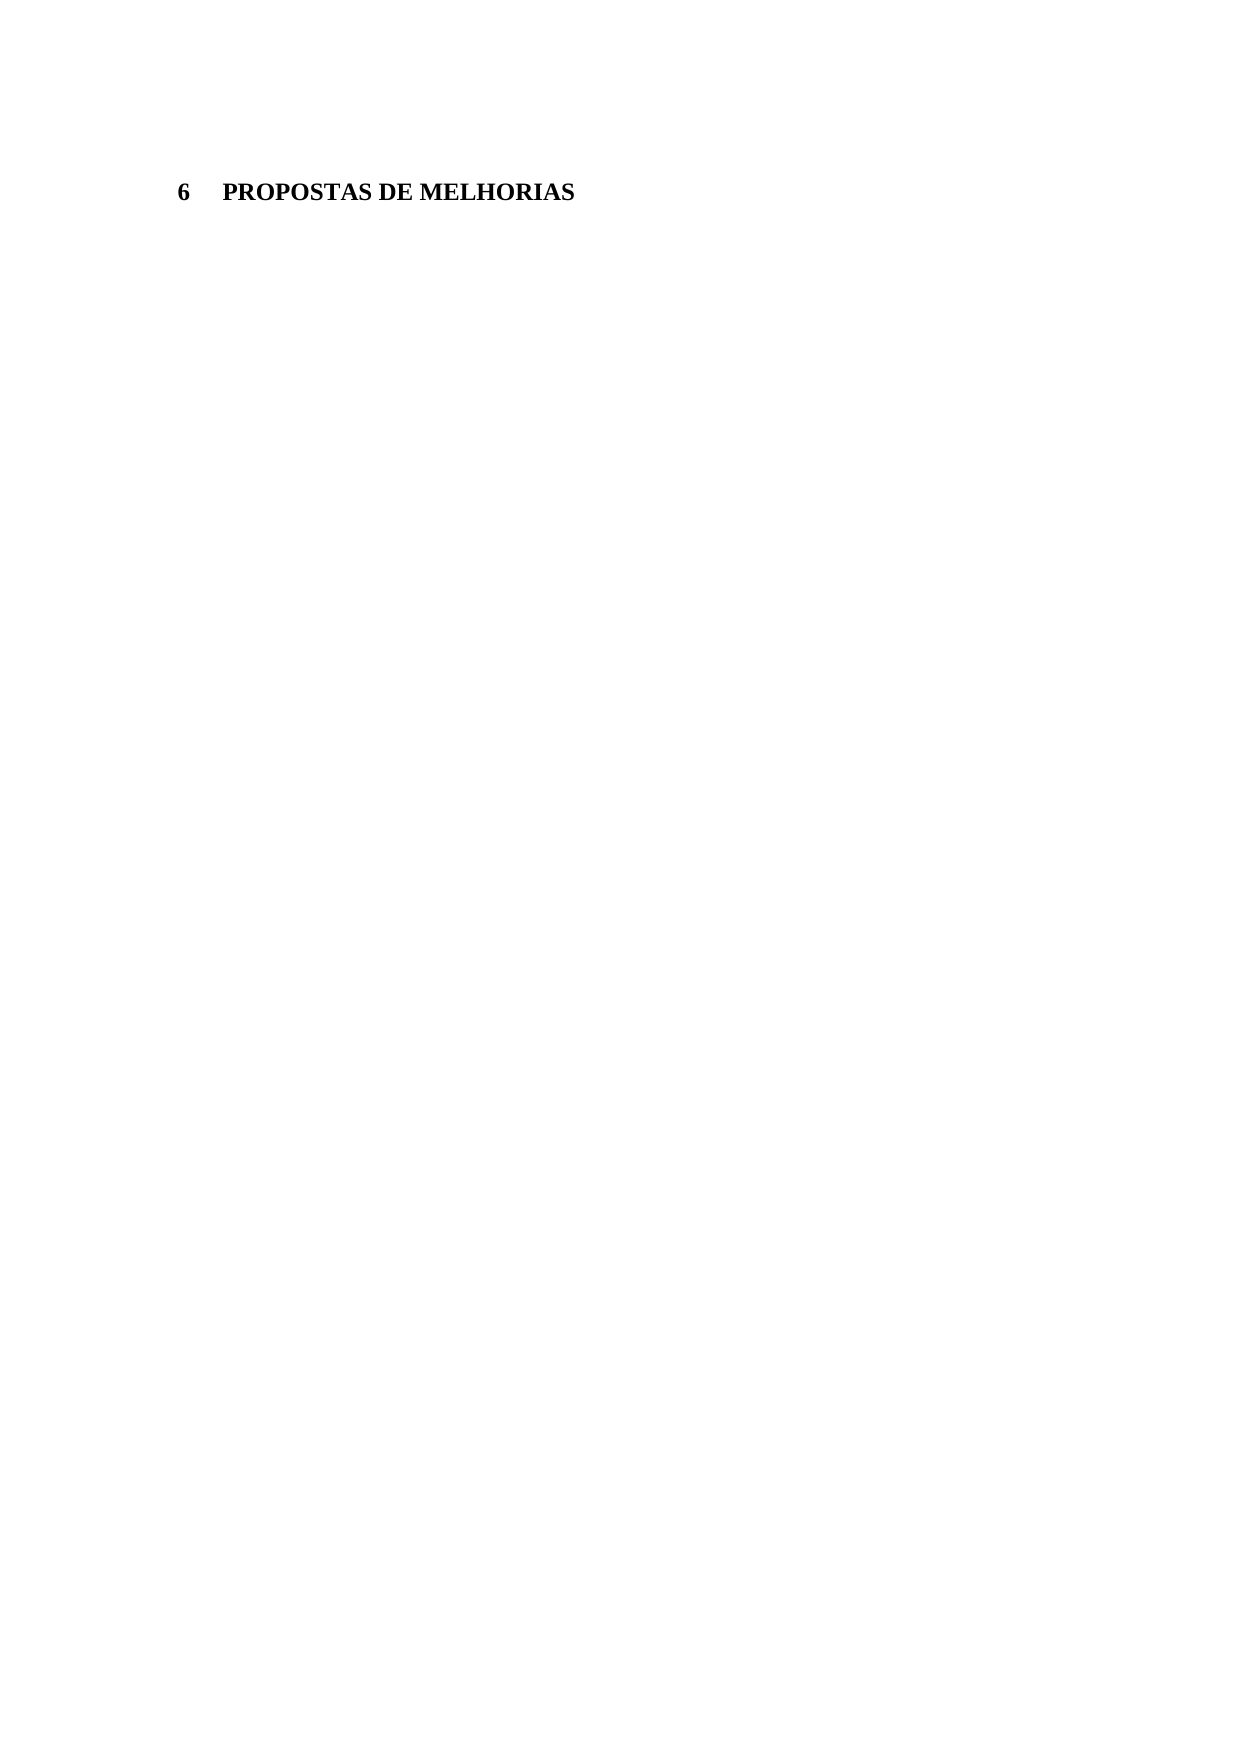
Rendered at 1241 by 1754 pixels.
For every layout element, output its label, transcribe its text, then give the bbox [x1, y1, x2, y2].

subtitle Propostas de melhorias [177, 177, 1121, 206]
